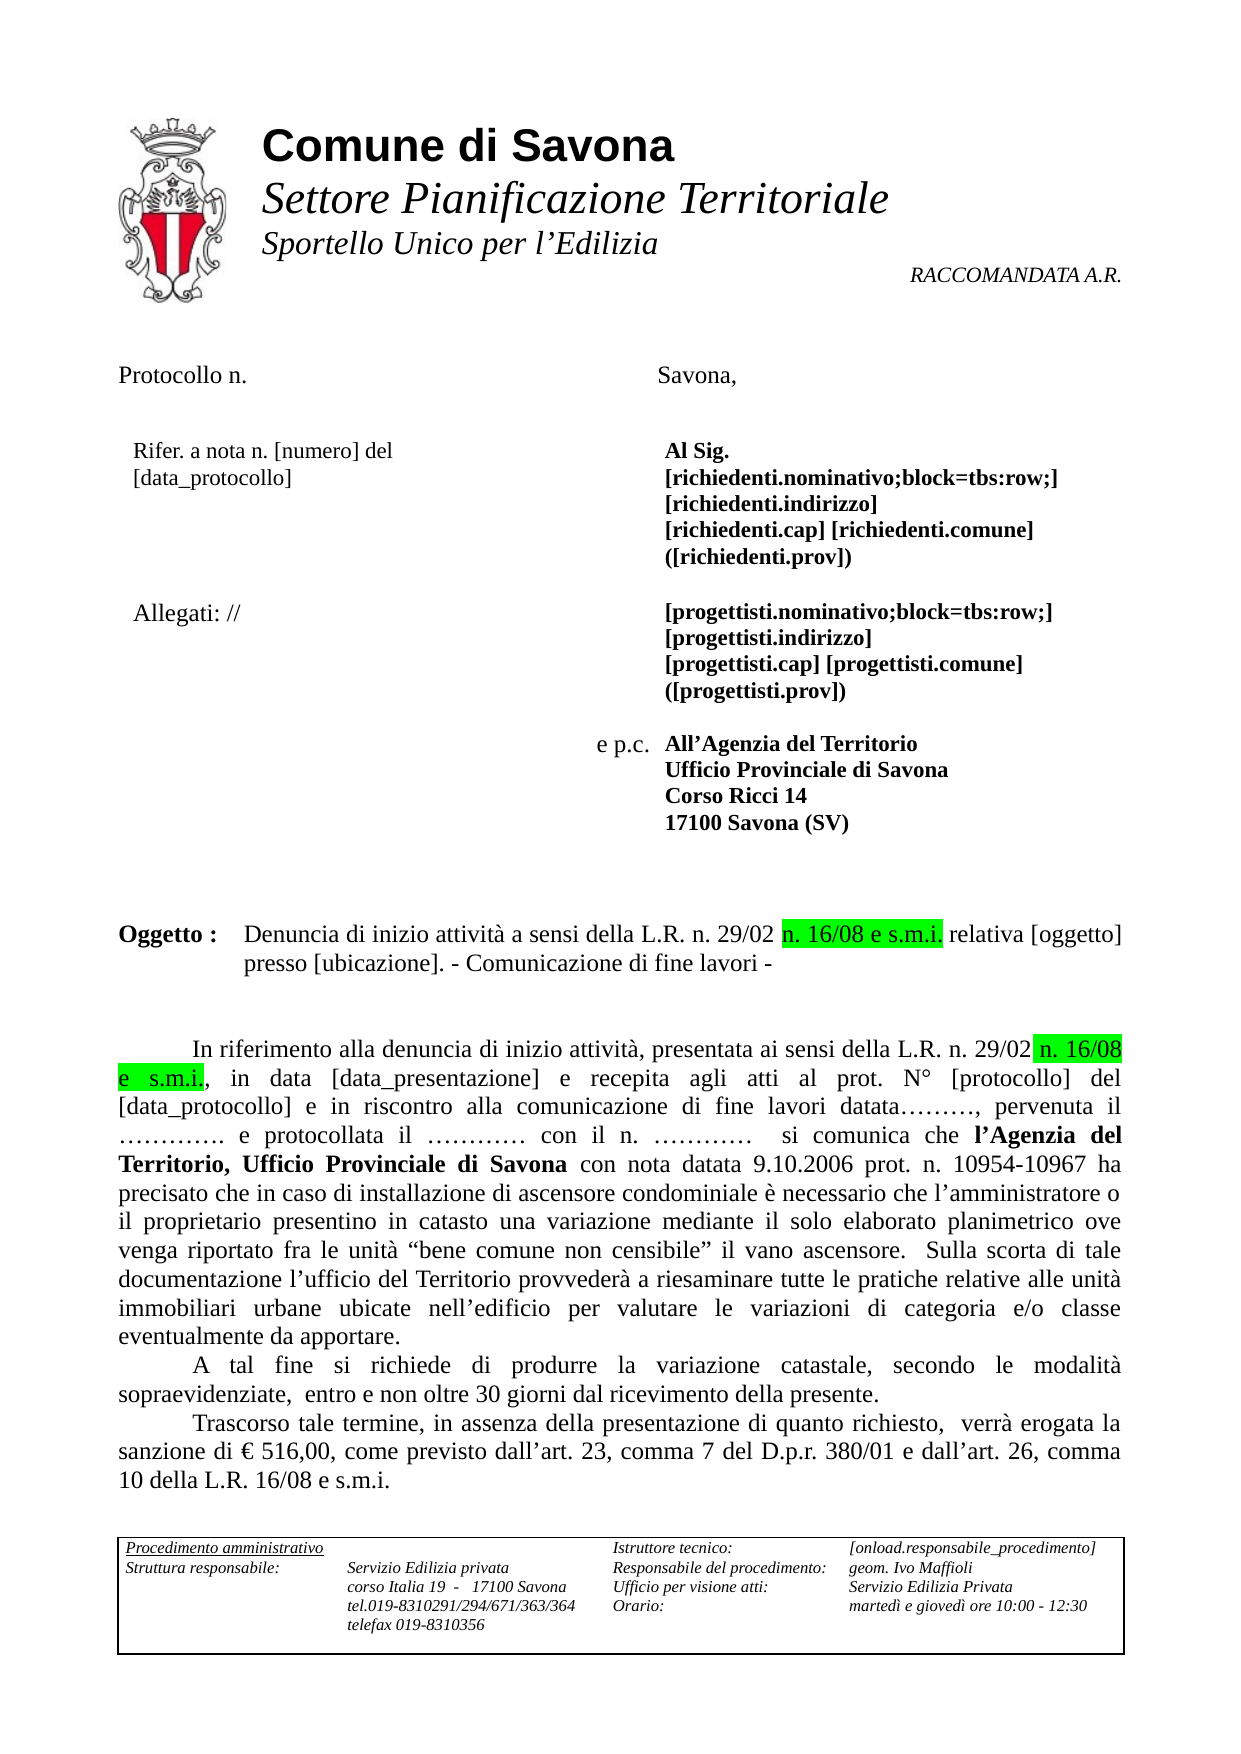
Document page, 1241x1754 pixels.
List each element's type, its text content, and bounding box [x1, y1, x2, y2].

text Comune di Savona [227, 118, 1122, 171]
table_cell [126, 730, 484, 861]
text RACCOMANDATA A.R. [227, 262, 1122, 287]
text Sportello Unico per l’Edilizia [227, 223, 1122, 262]
table_header Savona, [650, 360, 1129, 389]
table_header Protocollo n. [111, 360, 650, 389]
table_cell [485, 598, 657, 729]
table_cell Allegati: // [126, 598, 484, 729]
text Settore Pianificazione Territoriale [227, 171, 1122, 223]
table_header Al Sig. [richiedenti.nominativo;block=tbs:row;] [richiedenti.indirizzo] [richiedenti.cap] [richiedenti.comune] ([richiedenti.prov]) [657, 437, 1119, 598]
table_header Oggetto : [111, 919, 236, 976]
table_header Denuncia di inizio attività a sensi della L.R. n. 29/02 n. 16/08 e s.m.i. relativa [oggetto] presso [ubicazione]. - Comunicazione di fine lavori - [236, 919, 1129, 976]
table_cell All’Agenzia del Territorio Ufficio Provinciale di Savona Corso Ricci 14 17100 Savona (SV) [657, 730, 1119, 861]
text Trascorso tale termine, in assenza della presentazione di quanto richiesto, verrà erogata la sanzione di € 516,00, come previsto dall’art. 23, comma 7 del D.p.r. 380/01 e dall’art. 26, comma 10 della L.R. 16/08 e s.m.i. [118, 1408, 1122, 1494]
table_header Rifer. a nota n. [numero] del [data_protocollo] [126, 437, 484, 598]
text In riferimento alla denuncia di inizio attività, presentata ai sensi della L.R. n. 29/02 n. 16/08 e s.m.i., in data [data_presentazione] e recepita agli atti al prot. N° [protocollo] del [data_protocollo] e in riscontro alla comunicazione di fine lavori datata………, pervenuta il …………. e protocollata il ………… con il n. ………… si comunica che l’Agenzia del Territorio, Ufficio Provinciale di Savona con nota datata 9.10.2006 prot. n. 10954-10967 ha precisato che in caso di installazione di ascensore condominiale è necessario che l’amministratore o il proprietario presentino in catasto una variazione mediante il solo elaborato planimetrico ove venga riportato fra le unità “bene comune non censibile” il vano ascensore. Sulla scorta di tale documentazione l’ufficio del Territorio provvederà a riesaminare tutte le pratiche relative alle unità immobiliari urbane ubicate nell’edificio per valutare le variazioni di categoria e/o classe eventualmente da apportare. [118, 1034, 1122, 1350]
picture [118, 118, 227, 303]
table_cell e p.c. [485, 730, 657, 861]
text A tal fine si richiede di produrre la variazione catastale, secondo le modalità sopraevidenziate, entro e non oltre 30 giorni dal ricevimento della presente. [118, 1350, 1122, 1408]
table_cell [progettisti.nominativo;block=tbs:row;] [progettisti.indirizzo] [progettisti.cap] [progettisti.comune] ([progettisti.prov]) [657, 598, 1119, 729]
table_header [485, 437, 657, 598]
